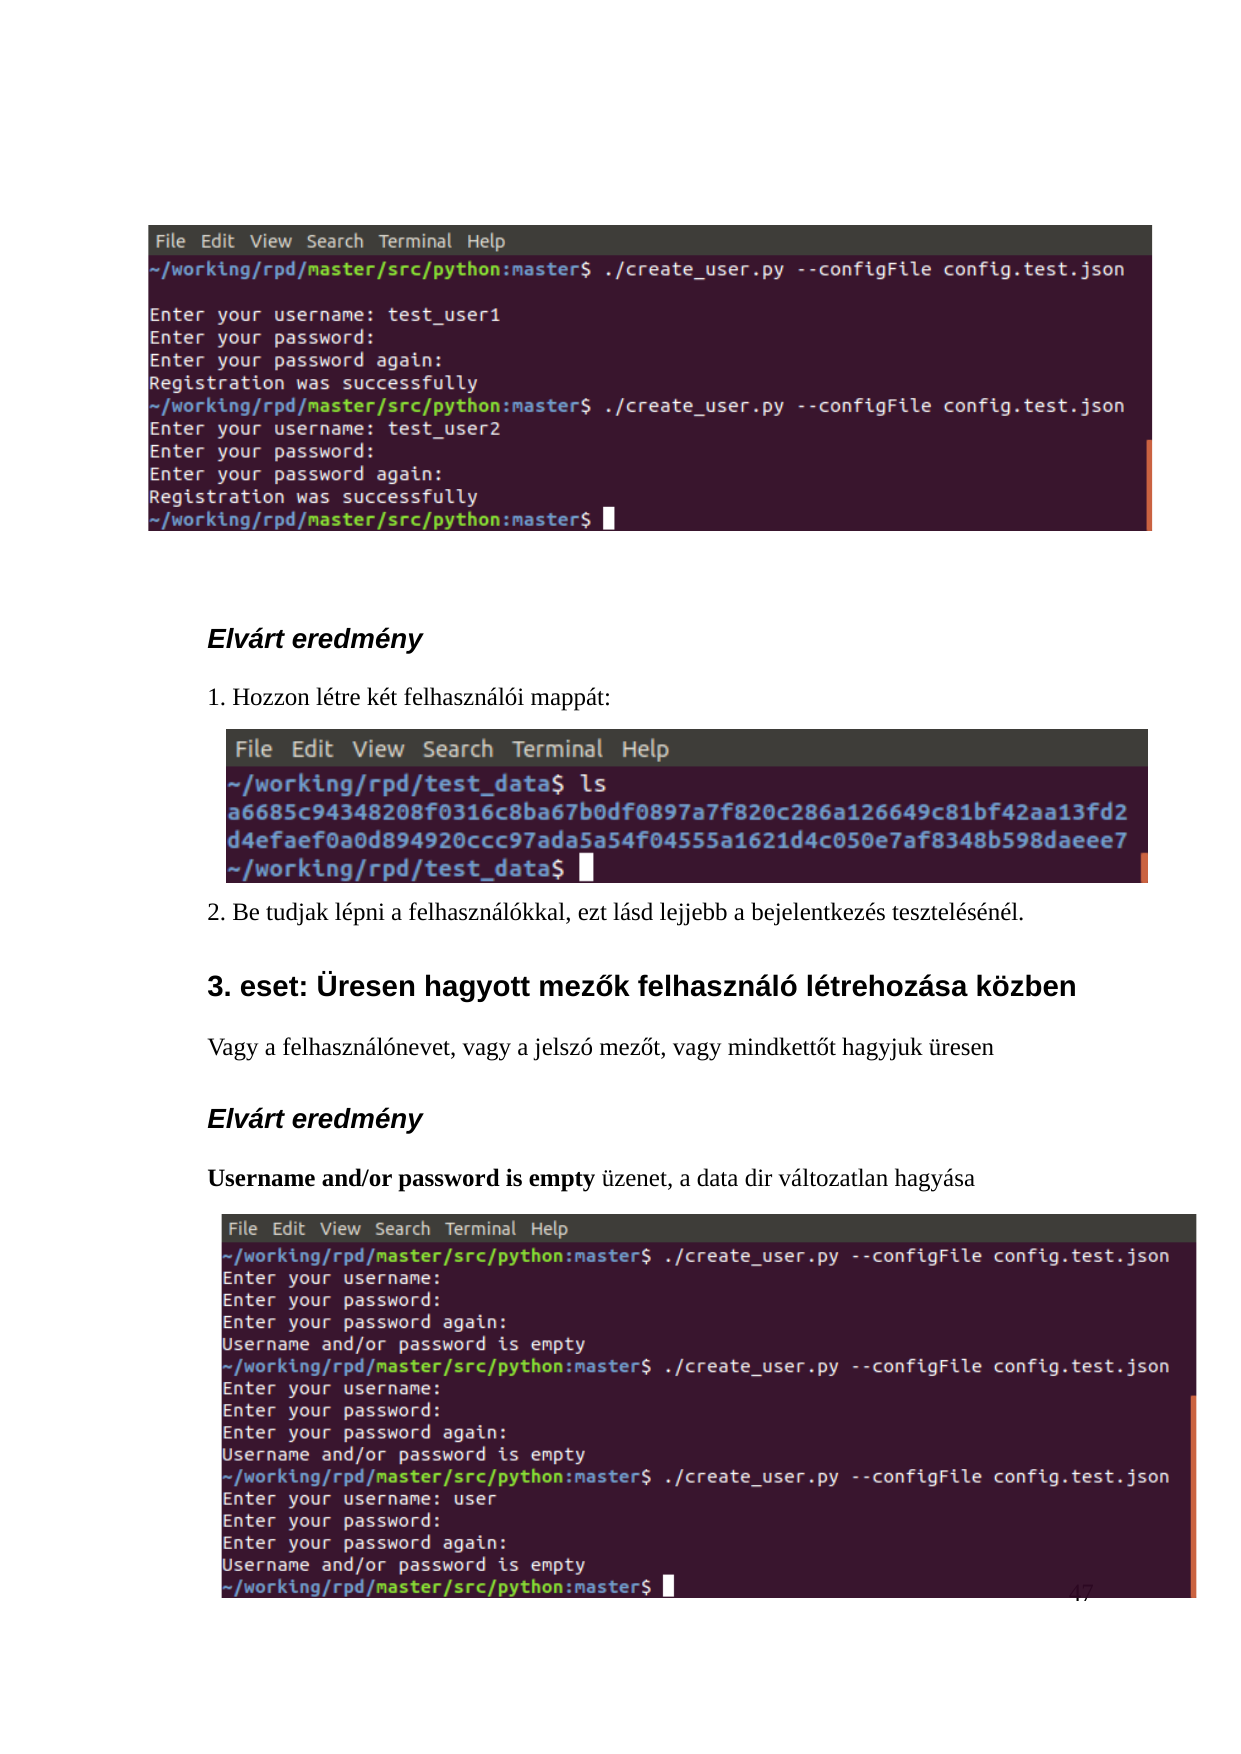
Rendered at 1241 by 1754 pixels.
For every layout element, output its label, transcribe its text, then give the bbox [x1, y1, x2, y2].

picture [221, 1214, 1197, 1598]
subtitle 3. eset: Üresen hagyott mezők felhasználó létrehozása közben [207, 969, 1093, 1003]
text 2. Be tudjak lépni a felhasználókkal, ezt lásd lejjebb a bejelentkezés tesztelésénél. [207, 883, 1093, 926]
picture [226, 729, 1148, 883]
subtitle Elvárt eredmény [207, 1102, 1093, 1134]
text 1. Hozzon létre két felhasználói mappát: [207, 682, 1093, 711]
subtitle Elvárt eredmény [207, 622, 1093, 654]
text Username and/or password is empty üzenet, a data dir változatlan hagyása [207, 1163, 1093, 1191]
picture [148, 225, 1153, 531]
text Vagy a felhasználónevet, vagy a jelszó mezőt, vagy mindkettőt hagyjuk üresen [207, 1032, 1093, 1061]
